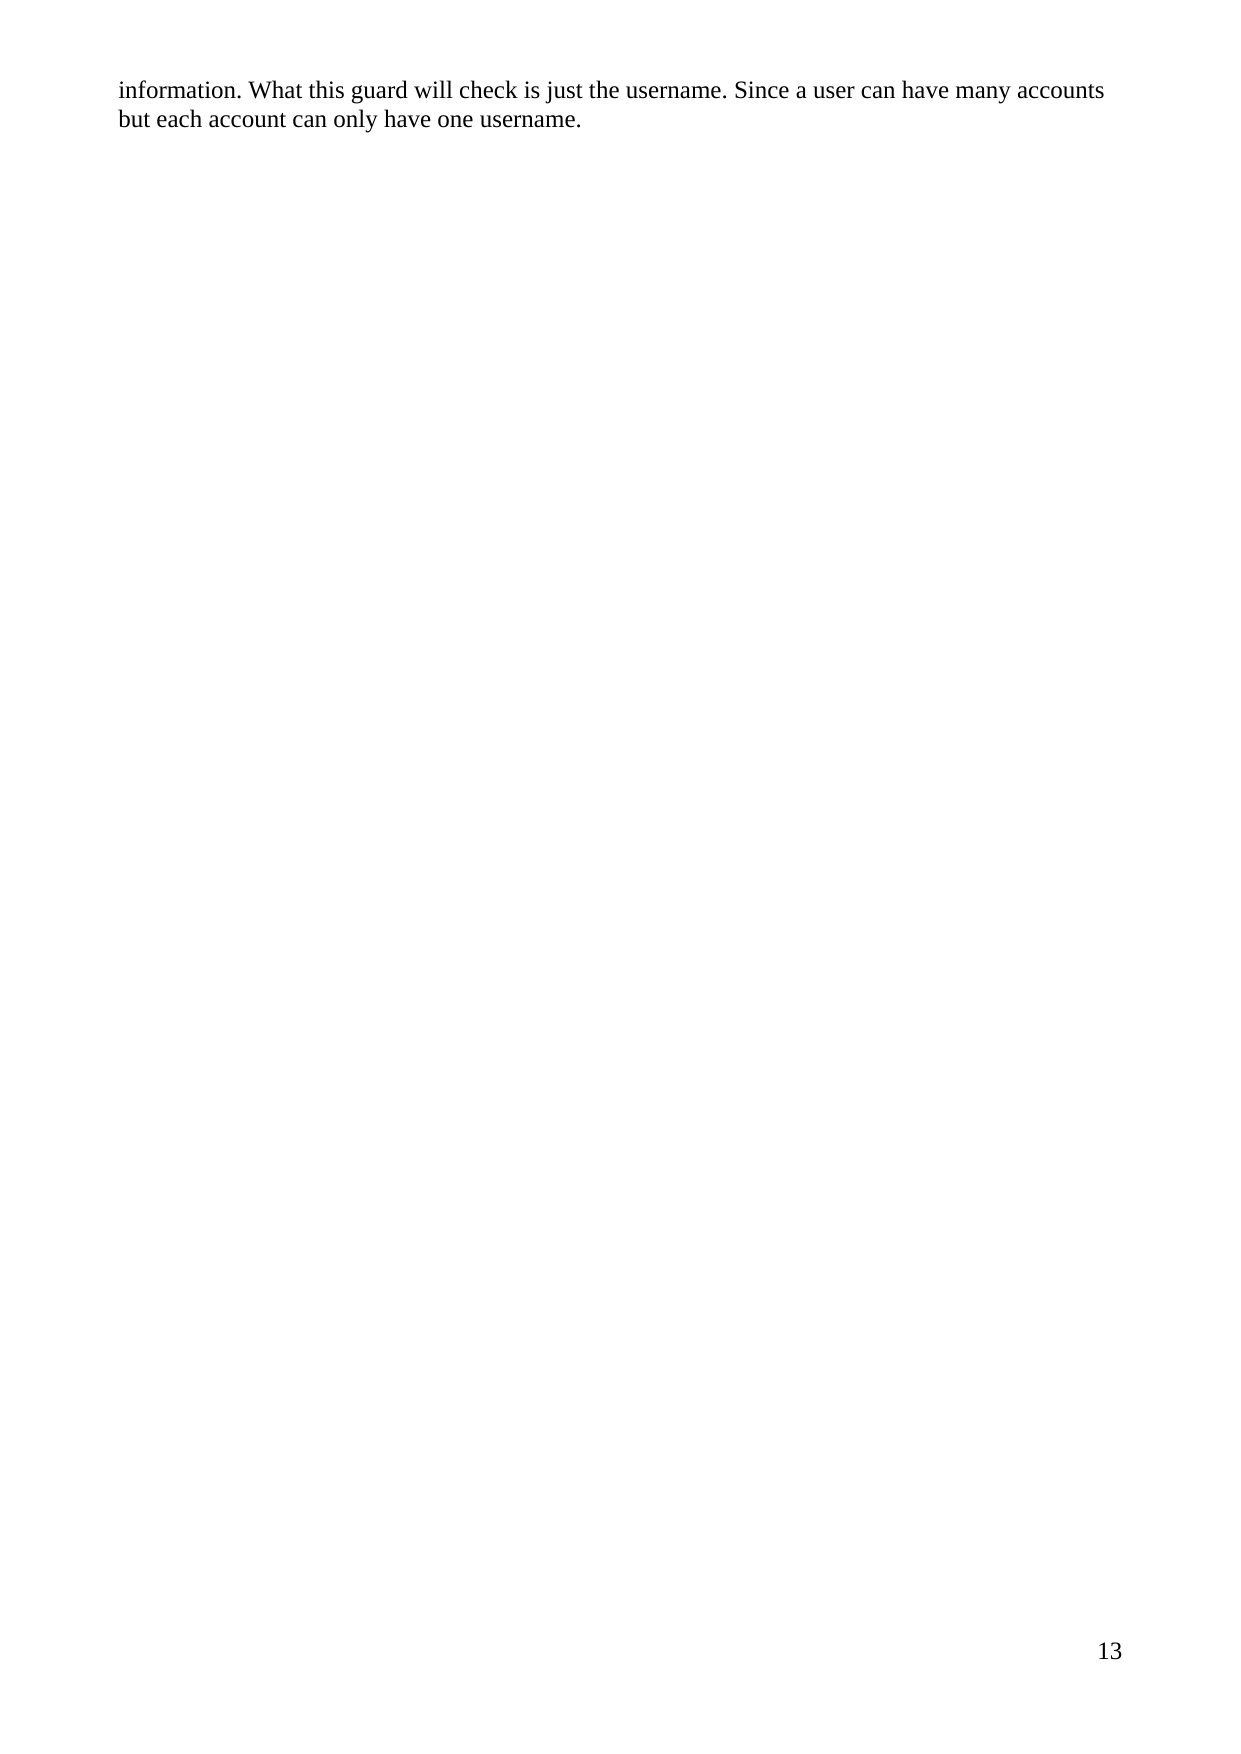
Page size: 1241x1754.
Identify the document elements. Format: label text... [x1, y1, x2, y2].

text information. What this guard will check is just the username. Since a user can have many accounts but each account can only have one username. [118, 75, 1122, 132]
